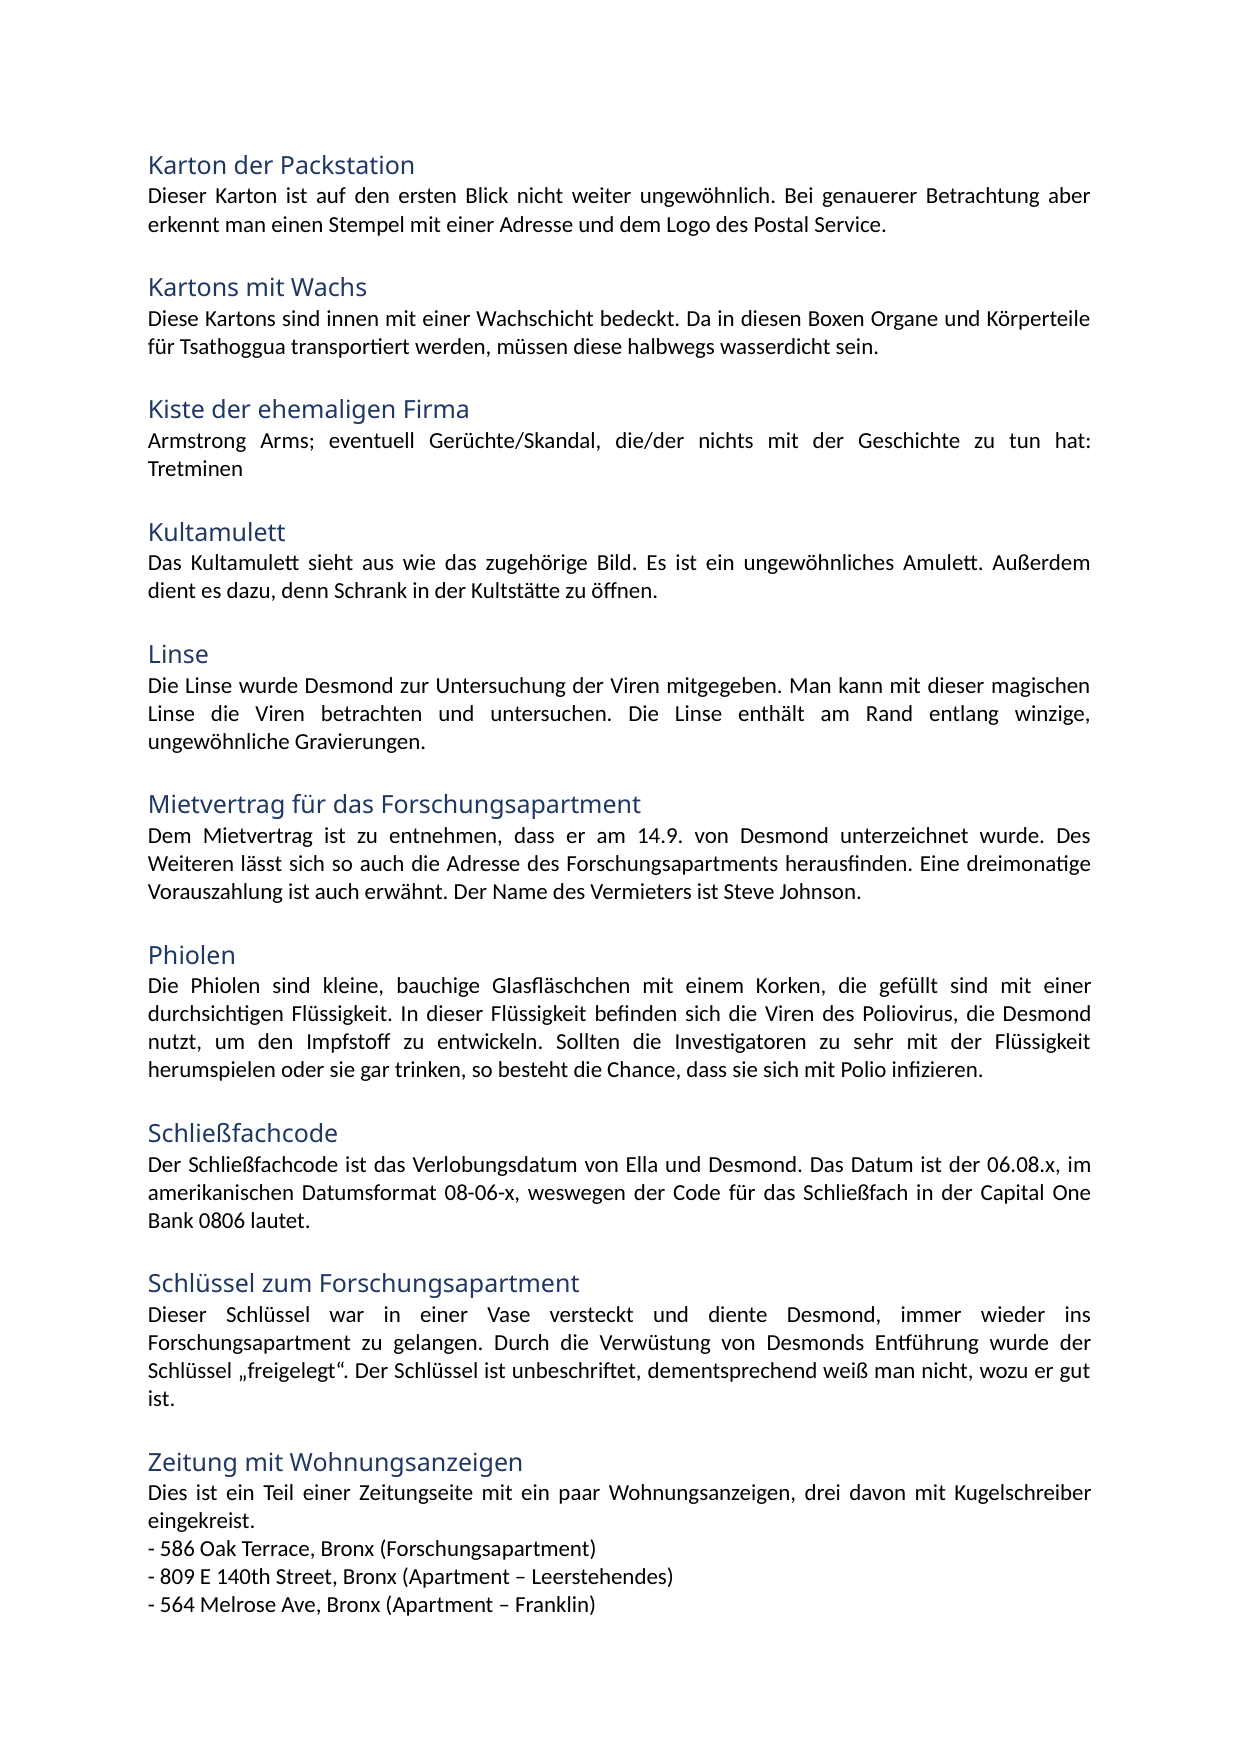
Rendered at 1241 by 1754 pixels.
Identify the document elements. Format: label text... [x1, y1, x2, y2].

text Armstrong Arms; eventuell Gerüchte/Skandal, die/der nichts mit der Geschichte zu tun hat: Tretminen [148, 426, 1093, 482]
subtitle Schlüssel zum Forschungsapartment [148, 1266, 1093, 1300]
text - 564 Melrose Ave, Bronx (Apartment – Franklin) [148, 1591, 1093, 1618]
subtitle Kultamulett [148, 514, 1093, 548]
subtitle Schließfachcode [148, 1116, 1093, 1150]
subtitle Mietvertrag für das Forschungsapartment [148, 787, 1093, 821]
text Die Phiolen sind kleine, bauchige Glasfläschchen mit einem Korken, die gefüllt sind mit einer durchsichtigen Flüssigkeit. In dieser Flüssigkeit befinden sich die Viren des Poliovirus, die Desmond nutzt, um den Impfstoff zu entwickeln. Sollten die Investigatoren zu sehr mit der Flüssigkeit herumspielen oder sie gar trinken, so besteht die Chance, dass sie sich mit Polio infizieren. [148, 971, 1093, 1083]
subtitle Kartons mit Wachs [148, 270, 1093, 304]
subtitle Kiste der ehemaligen Firma [148, 392, 1093, 426]
text - 586 Oak Terrace, Bronx (Forschungsapartment) [148, 1534, 1093, 1562]
text - 809 E 140th Street, Bronx (Apartment – Leerstehendes) [148, 1562, 1093, 1591]
text Der Schließfachcode ist das Verlobungsdatum von Ella und Desmond. Das Datum ist der 06.08.x, im amerikanischen Datumsformat 08-06-x, weswegen der Code für das Schließfach in der Capital One Bank 0806 lautet. [148, 1150, 1093, 1234]
text Diese Kartons sind innen mit einer Wachschicht bedeckt. Da in diesen Boxen Organe und Körperteile für Tsathoggua transportiert werden, müssen diese halbwegs wasserdicht sein. [148, 304, 1093, 360]
subtitle Linse [148, 637, 1093, 671]
text Dieser Karton ist auf den ersten Blick nicht weiter ungewöhnlich. Bei genauerer Betrachtung aber erkennt man einen Stempel mit einer Adresse und dem Logo des Postal Service. [148, 182, 1093, 238]
text Dies ist ein Teil einer Zeitungseite mit ein paar Wohnungsanzeigen, drei davon mit Kugelschreiber eingekreist. [148, 1478, 1093, 1534]
text Die Linse wurde Desmond zur Untersuchung der Viren mitgegeben. Man kann mit dieser magischen Linse die Viren betrachten und untersuchen. Die Linse enthält am Rand entlang winzige, ungewöhnliche Gravierungen. [148, 671, 1093, 755]
text Dem Mietvertrag ist zu entnehmen, dass er am 14.9. von Desmond unterzeichnet wurde. Des Weiteren lässt sich so auch die Adresse des Forschungsapartments herausfinden. Eine dreimonatige Vorauszahlung ist auch erwähnt. Der Name des Vermieters ist Steve Johnson. [148, 821, 1093, 905]
text Dieser Schlüssel war in einer Vase versteckt und diente Desmond, immer wieder ins Forschungsapartment zu gelangen. Durch die Verwüstung von Desmonds Entführung wurde der Schlüssel „freigelegt“. Der Schlüssel ist unbeschriftet, dementsprechend weiß man nicht, wozu er gut ist. [148, 1300, 1093, 1412]
subtitle Zeitung mit Wohnungsanzeigen [148, 1444, 1093, 1478]
text Das Kultamulett sieht aus wie das zugehörige Bild. Es ist ein ungewöhnliches Amulett. Außerdem dient es dazu, denn Schrank in der Kultstätte zu öffnen. [148, 548, 1093, 604]
subtitle Karton der Packstation [148, 148, 1093, 182]
subtitle Phiolen [148, 937, 1093, 971]
